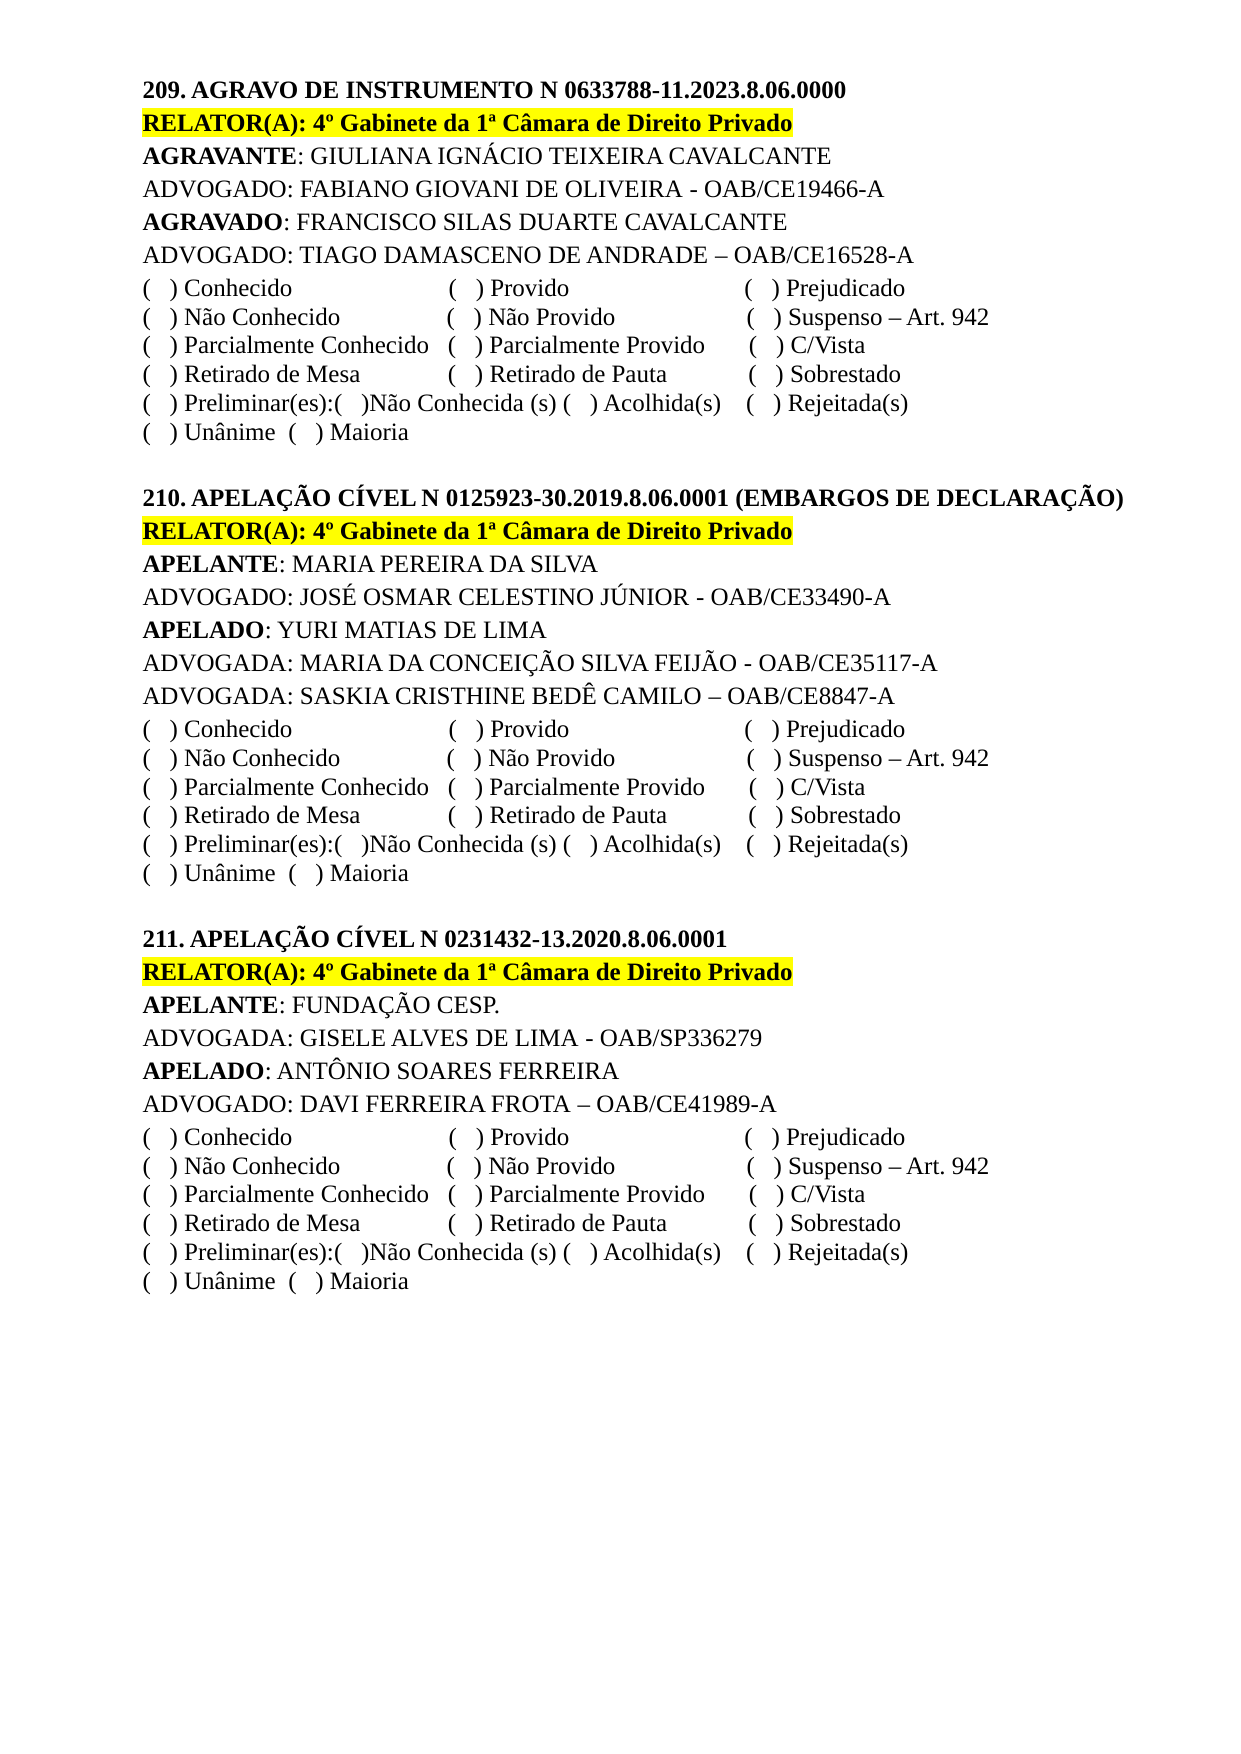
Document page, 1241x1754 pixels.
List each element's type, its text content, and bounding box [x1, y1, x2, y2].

text ( ) Preliminar(es):( )Não Conhecida (s) ( ) Acolhida(s) ( ) Rejeitada(s) [142, 1237, 1158, 1266]
text ( ) Retirado de Mesa ( ) Retirado de Pauta ( ) Sobrestado [142, 1208, 1158, 1237]
text ( ) Retirado de Mesa ( ) Retirado de Pauta ( ) Sobrestado [142, 359, 1158, 388]
text ( ) Retirado de Mesa ( ) Retirado de Pauta ( ) Sobrestado [142, 800, 1158, 829]
text ( ) Preliminar(es):( )Não Conhecida (s) ( ) Acolhida(s) ( ) Rejeitada(s) [142, 829, 1158, 858]
text ( ) Preliminar(es):( )Não Conhecida (s) ( ) Acolhida(s) ( ) Rejeitada(s) [142, 388, 1158, 417]
text ( ) Parcialmente Conhecido ( ) Parcialmente Provido ( ) C/Vista [142, 772, 1158, 800]
text ( ) Não Conhecido ( ) Não Provido ( ) Suspenso – Art. 942 [142, 302, 1158, 331]
text ( ) Parcialmente Conhecido ( ) Parcialmente Provido ( ) C/Vista [142, 1179, 1158, 1208]
text ( ) Não Conhecido ( ) Não Provido ( ) Suspenso – Art. 942 [142, 1151, 1158, 1179]
text ( ) Parcialmente Conhecido ( ) Parcialmente Provido ( ) C/Vista [142, 331, 1158, 359]
text 209. AGRAVO DE INSTRUMENTO N 0633788-11.2023.8.06.0000 RELATOR(A): 4º Gabinete da 1ª Câmara de Direito Privado AGRAVANTE: GIULIANA IGNÁCIO TEIXEIRA CAVALCANTE ADVOGADO: FABIANO GIOVANI DE OLIVEIRA - OAB/CE19466-A AGRAVADO: FRANCISCO SILAS DUARTE CAVALCANTE ADVOGADO: TIAGO DAMASCENO DE ANDRADE – OAB/CE16528-A [142, 75, 1141, 269]
text ( ) Unânime ( ) Maioria 211. APELAÇÃO CÍVEL N 0231432-13.2020.8.06.0001 RELATOR(A): 4º Gabinete da 1ª Câmara de Direito Privado APELANTE: FUNDAÇÃO CESP. ADVOGADA: GISELE ALVES DE LIMA - OAB/SP336279 APELADO: ANTÔNIO SOARES FERREIRA ADVOGADO: DAVI FERREIRA FROTA – OAB/CE41989-A [142, 858, 1141, 1118]
text ( ) Conhecido ( ) Provido ( ) Prejudicado [142, 1122, 1141, 1151]
text ( ) Conhecido ( ) Provido ( ) Prejudicado [142, 714, 1141, 743]
text ( ) Conhecido ( ) Provido ( ) Prejudicado [142, 273, 1141, 302]
text ( ) Não Conhecido ( ) Não Provido ( ) Suspenso – Art. 942 [142, 743, 1158, 772]
text ( ) Unânime ( ) Maioria [142, 1266, 1141, 1361]
text ( ) Unânime ( ) Maioria 210. APELAÇÃO CÍVEL N 0125923-30.2019.8.06.0001 (EMBARGOS DE DECLARAÇÃO) RELATOR(A): 4º Gabinete da 1ª Câmara de Direito Privado APELANTE: MARIA PEREIRA DA SILVA ADVOGADO: JOSÉ OSMAR CELESTINO JÚNIOR - OAB/CE33490-A APELADO: YURI MATIAS DE LIMA ADVOGADA: MARIA DA CONCEIÇÃO SILVA FEIJÃO - OAB/CE35117-A ADVOGADA: SASKIA CRISTHINE BEDÊ CAMILO – OAB/CE8847-A [142, 417, 1141, 710]
